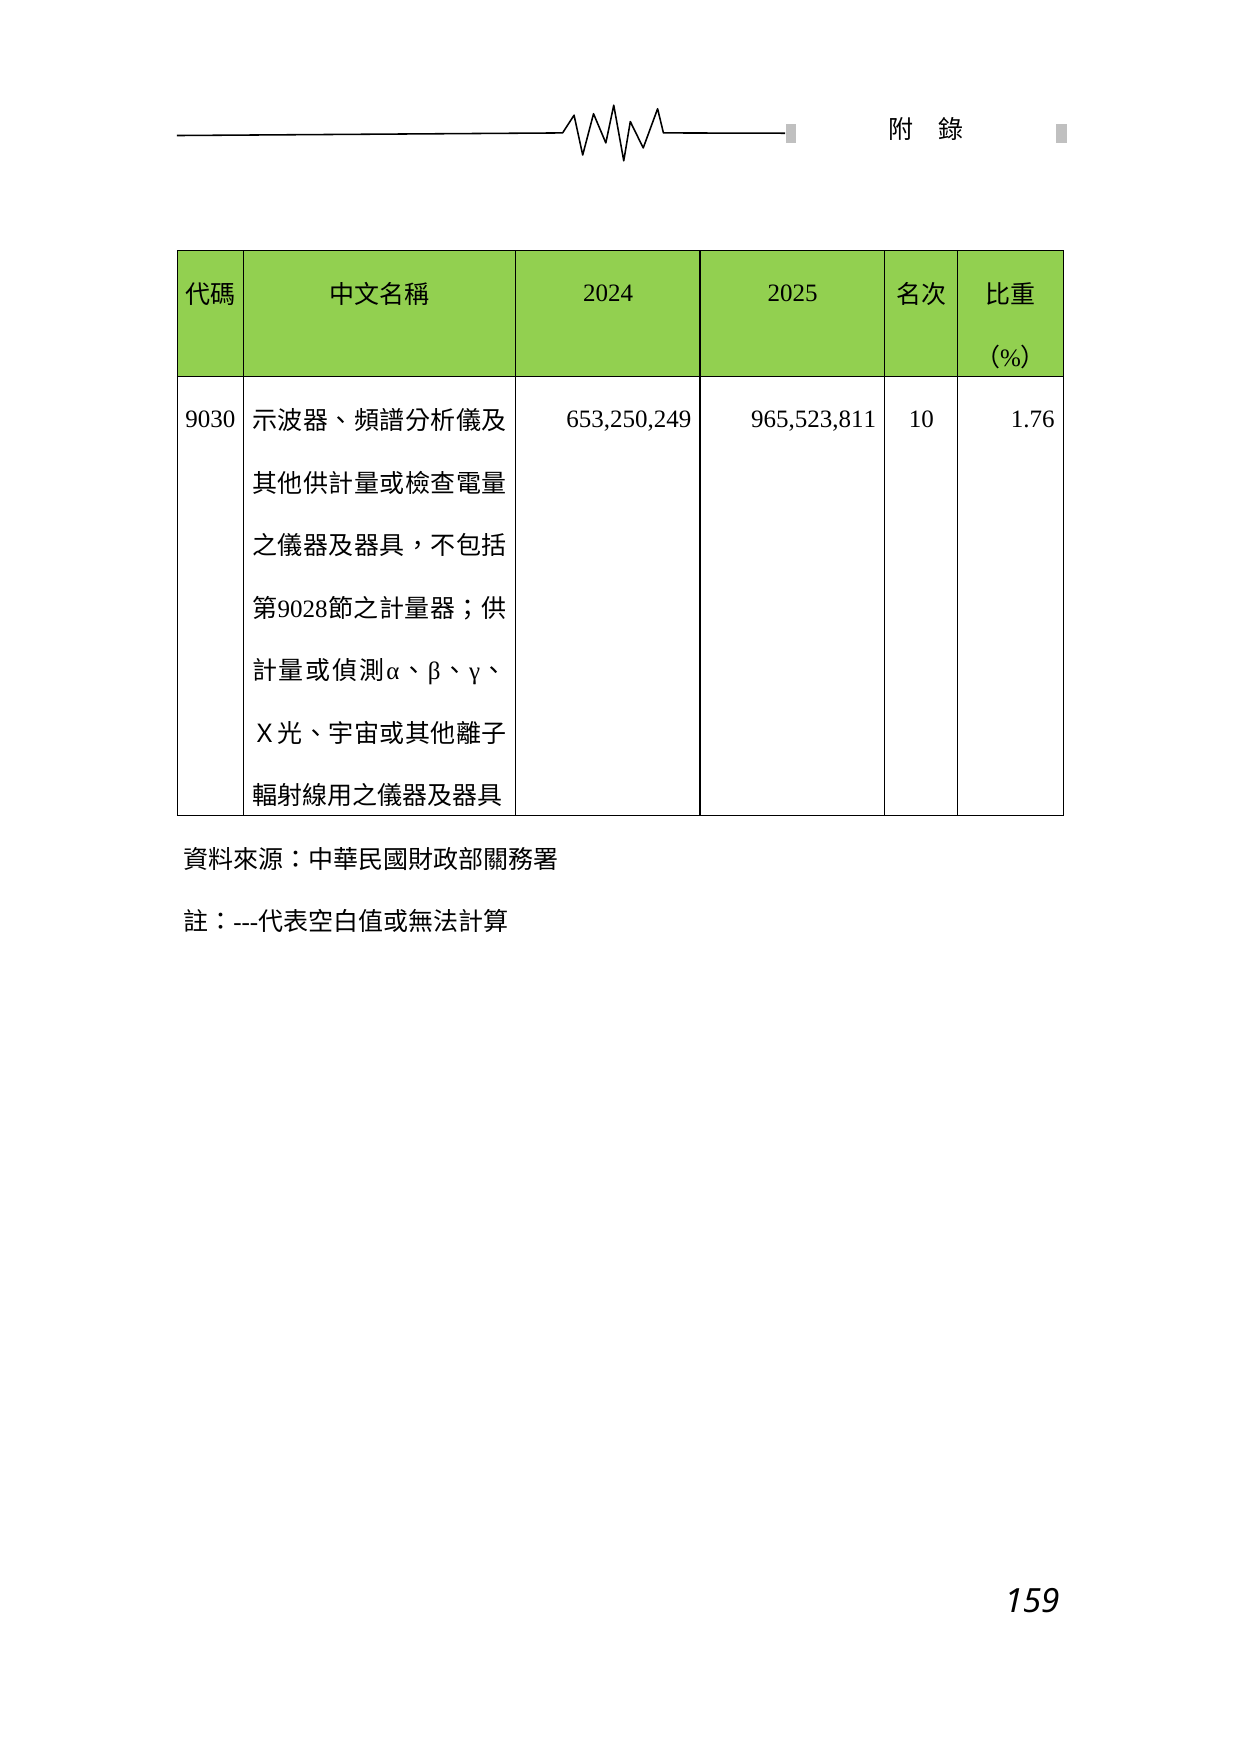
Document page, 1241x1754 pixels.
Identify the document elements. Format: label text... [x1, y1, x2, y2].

table_header 比重（%） [958, 251, 1063, 376]
table_header 2025 [701, 251, 884, 376]
table_header 中文名稱 [244, 251, 515, 376]
table_cell 965,523,811 [701, 377, 884, 815]
table_header 2024 [516, 251, 699, 376]
table_cell 653,250,249 [516, 377, 699, 815]
table_cell 9030 [178, 377, 243, 815]
table_cell 10 [885, 377, 957, 815]
text 註：---代表空白值或無法計算 [183, 878, 1057, 941]
table_cell 示波器、頻譜分析儀及其他供計量或檢查電量之儀器及器具，不包括第9028節之計量器；供計量或偵測α、β、γ、Ｘ光、宇宙或其他離子輻射線用之儀器及器具 [244, 377, 515, 815]
table_header 名次 [885, 251, 957, 376]
table_cell 1.76 [958, 377, 1063, 815]
table_header 代碼 [178, 251, 243, 376]
text 資料來源：中華民國財政部關務署 [183, 816, 1057, 878]
